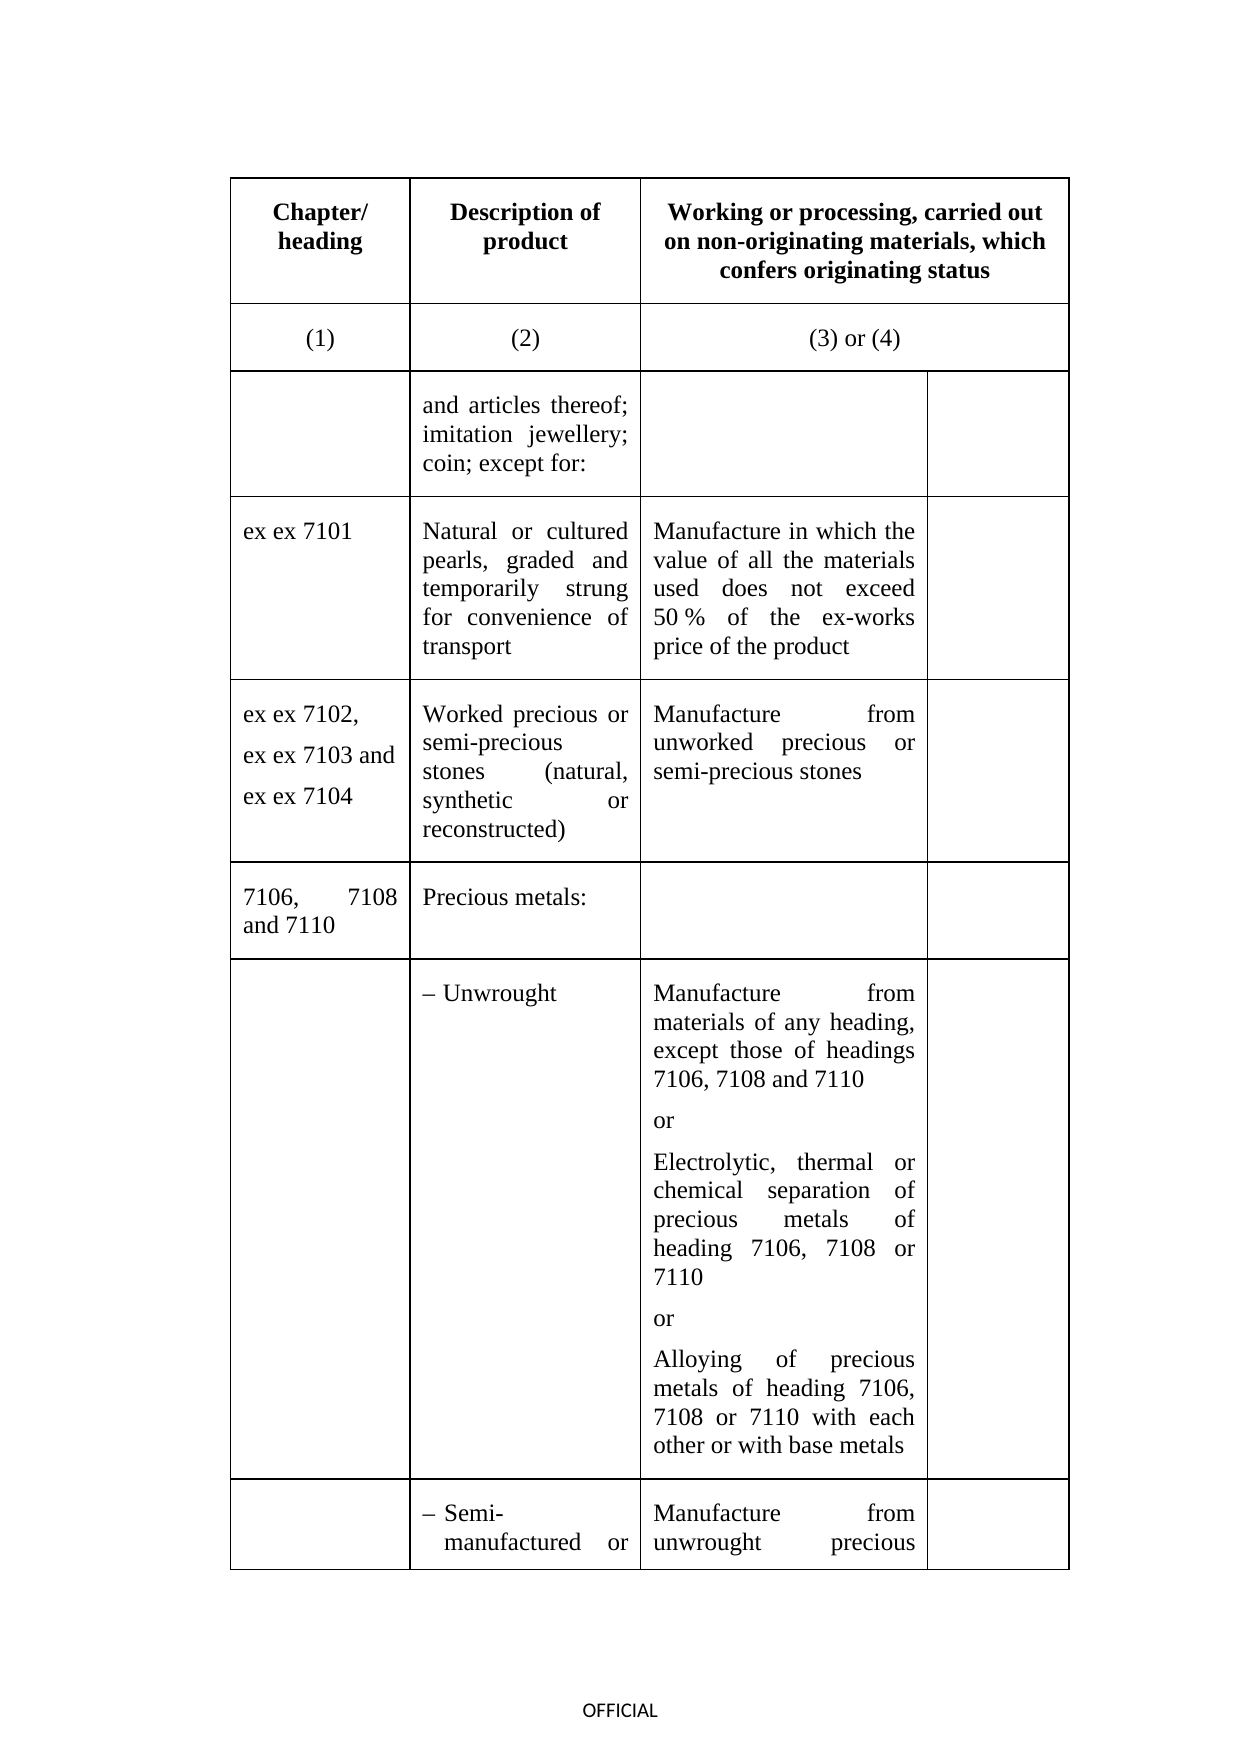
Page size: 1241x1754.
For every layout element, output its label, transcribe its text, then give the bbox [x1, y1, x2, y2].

table_cell Precious metals: [411, 863, 640, 958]
table_cell ex ex 7101 [231, 497, 409, 678]
table_cell [641, 372, 927, 496]
table_cell Manufacture from unworked precious or semi-precious stones [641, 680, 927, 861]
table_cell [231, 372, 409, 496]
table_cell 7106, 7108 and 7110 [231, 863, 409, 958]
table_cell [231, 1480, 409, 1568]
table_cell [928, 497, 1068, 678]
table_cell Natural or cultured pearls, graded and temporarily strung for convenience of transport [411, 497, 640, 678]
table_cell [928, 372, 1068, 496]
table_cell (3) or (4) [641, 304, 1068, 370]
table_header Working or processing, carried out on non-originating materials, which confers originating status [641, 179, 1068, 302]
table_cell [928, 680, 1068, 861]
table_cell Worked precious or semi-precious stones (natural, synthetic or reconstructed) [411, 680, 640, 861]
table_cell (2) [411, 304, 640, 370]
table_cell [928, 960, 1068, 1478]
table_cell Manufacture in which the value of all the materials used does not exceed 50 % of the ex-works price of the product [641, 497, 927, 678]
table_header – [423, 1492, 444, 1556]
table_cell [411, 960, 640, 1478]
table_cell [411, 1480, 640, 1568]
table_header Chapter/ heading [231, 179, 409, 302]
table_cell [641, 863, 927, 958]
table_cell ex ex 7102, ex ex 7103 and ex ex 7104 [231, 680, 409, 861]
table_header Semi-manufactured or [444, 1492, 628, 1556]
table_cell [928, 1480, 1068, 1568]
table_header Unwrought [443, 972, 628, 1013]
table_header – [423, 972, 443, 1013]
table_cell Manufacture from materials of any heading, except those of headings 7106, 7108 and 7110 or Electrolytic, thermal or chemical separation of precious metals of heading 7106, 7108 or 7110 or Alloying of precious metals of heading 7106, 7108 or 7110 with each other or with base metals [641, 960, 927, 1478]
table_cell Manufacture from unwrought precious [641, 1480, 927, 1568]
table_cell [231, 960, 409, 1478]
table_cell [928, 863, 1068, 958]
table_cell (1) [231, 304, 409, 370]
table_header Description of product [411, 179, 640, 302]
table_cell and articles thereof; imitation jewellery; coin; except for: [411, 372, 640, 496]
